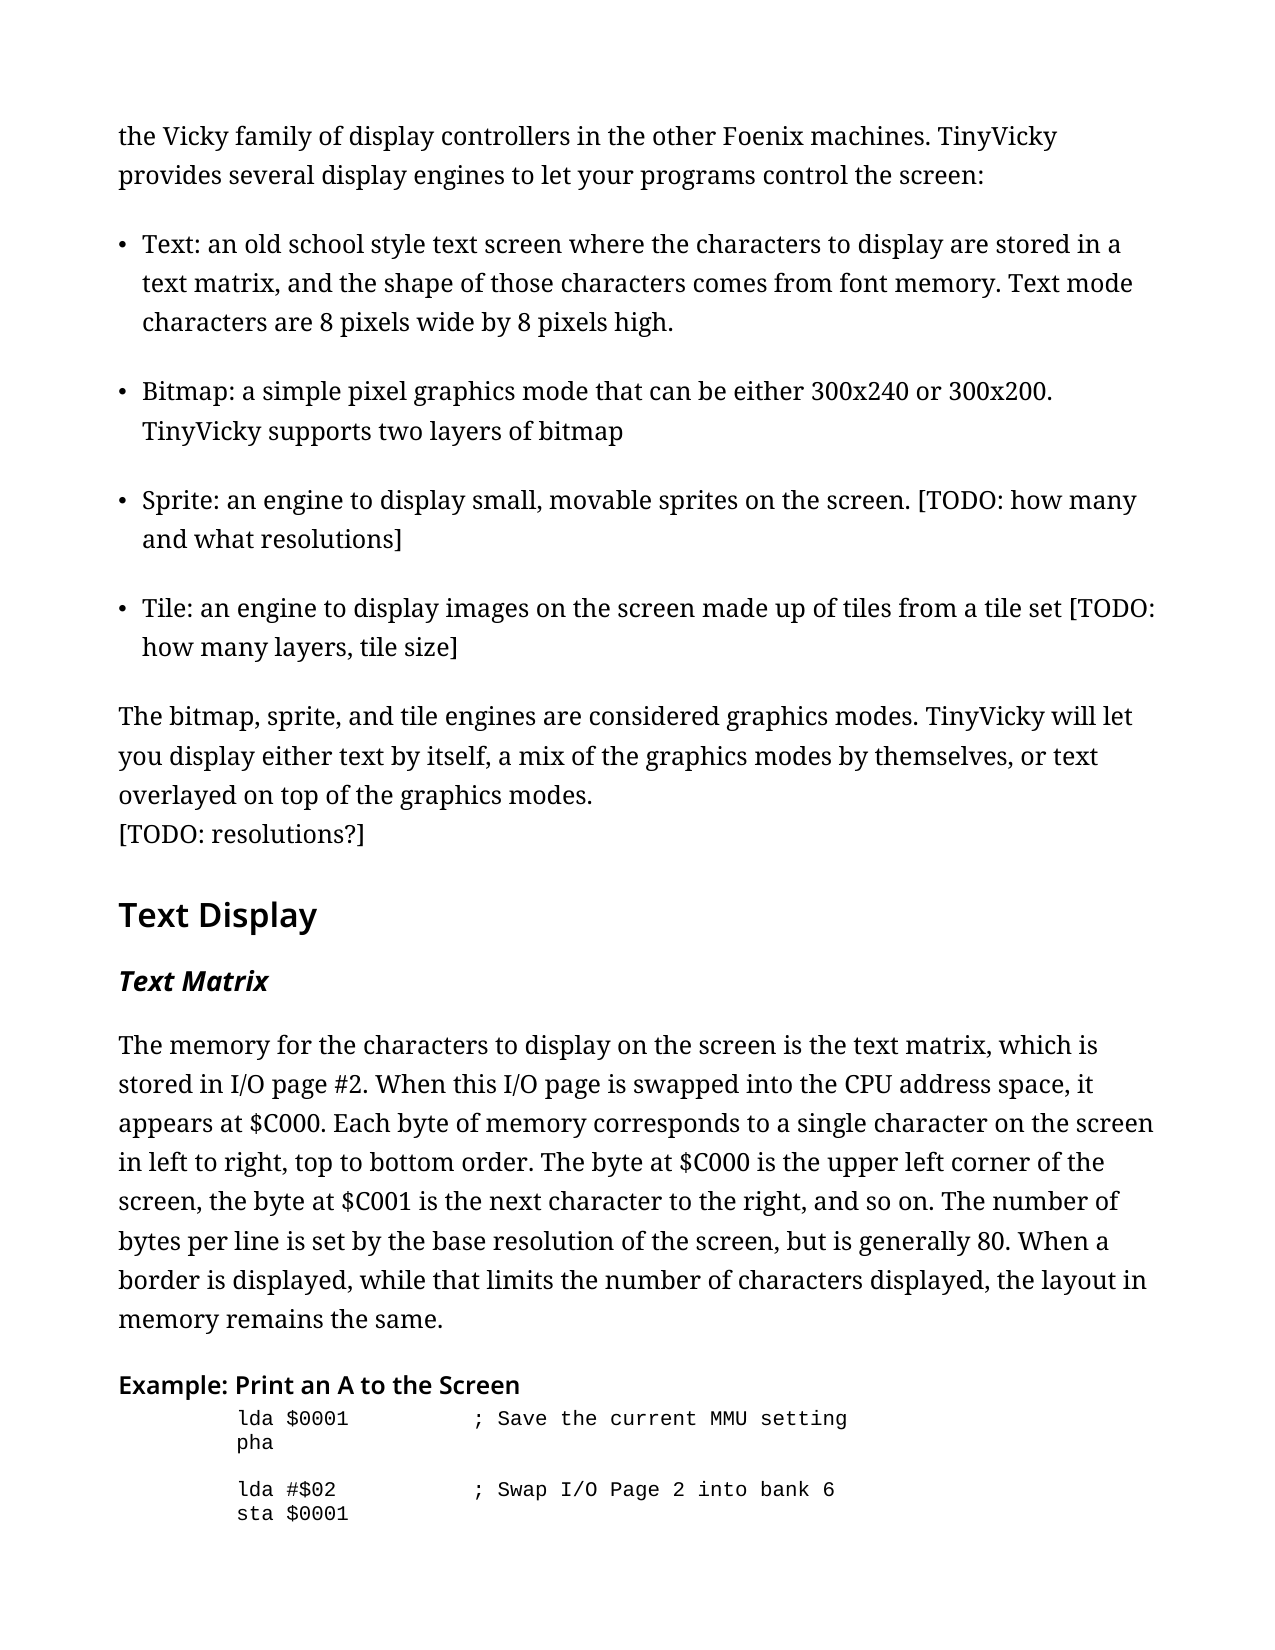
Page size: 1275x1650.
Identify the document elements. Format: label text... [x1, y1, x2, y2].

text lda $0001 ; Save the current MMU setting [118, 1408, 1157, 1432]
text pha [118, 1432, 1157, 1456]
list Text: an old school style text screen where the characters to display are stored in a text matrix, and the shape of those characters comes from font memory. Text mode characters are 8 pixels wide by 8 pixels high. [118, 226, 1157, 339]
text The memory for the characters to display on the screen is the text matrix, which is stored in I/O page #2. When this I/O page is swapped into the CPU address space, it appears at $C000. Each byte of memory corresponds to a single character on the screen in left to right, top to bottom order. The byte at $C000 is the upper left corner of the screen, the byte at $C001 is the next character to the right, and so on. The number of bytes per line is set by the base resolution of the screen, but is generally 80. When a border is displayed, while that limits the number of characters displayed, the layout in memory remains the same. [118, 1027, 1157, 1336]
text The bitmap, sprite, and tile engines are considered graphics modes. TinyVicky will let you display either text by itself, a mix of the graphics modes by themselves, or text overlayed on top of the graphics modes. [TODO: resolutions?] [118, 699, 1157, 851]
text lda #$02 ; Swap I/O Page 2 into bank 6 [118, 1479, 1157, 1503]
subtitle Text Display [118, 891, 1157, 937]
subtitle Example: Print an A to the Screen [118, 1368, 1157, 1402]
text the Vicky family of display controllers in the other Foenix machines. TinyVicky provides several display engines to let your programs control the screen: [118, 118, 1157, 191]
list Bitmap: a simple pixel graphics mode that can be either 300x240 or 300x200. TinyVicky supports two layers of bitmap [118, 374, 1157, 447]
text sta $0001 [118, 1503, 1157, 1526]
list Sprite: an engine to display small, movable sprites on the screen. [TODO: how many and what resolutions] [118, 482, 1157, 556]
list Tile: an engine to display images on the screen made up of tiles from a tile set [TODO: how many layers, tile size] [118, 591, 1157, 664]
subtitle Text Matrix [118, 962, 1157, 1000]
